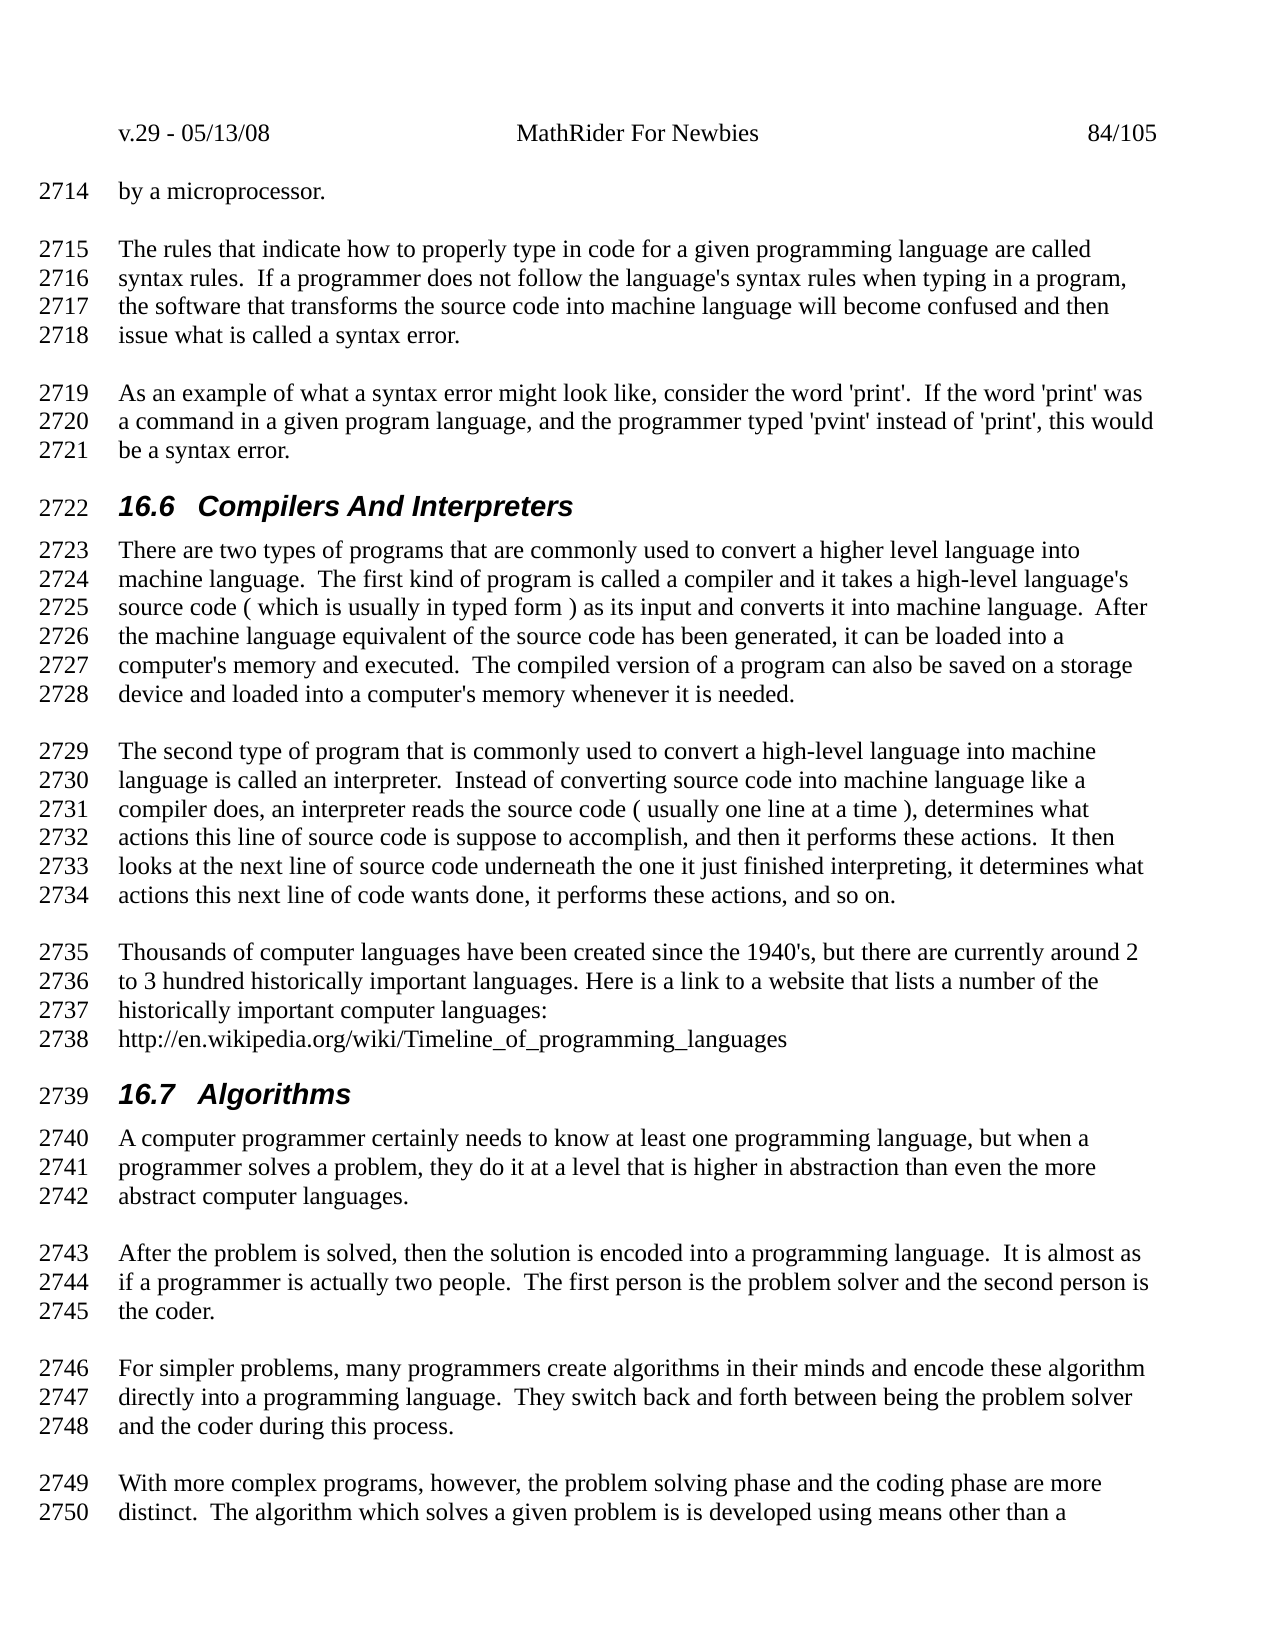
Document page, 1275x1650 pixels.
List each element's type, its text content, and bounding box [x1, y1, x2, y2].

text Thousands of computer languages have been created since the 1940's, but there are currently around 2 to 3 hundred historically important languages. Here is a link to a website that lists a number of the historically important computer languages: http://en.wikipedia.org/wiki/Timeline_of_programming_languages [118, 937, 1157, 1052]
text A computer programmer certainly needs to know at least one programming language, but when a programmer solves a problem, they do it at a level that is higher in abstraction than even the more abstract computer languages. [118, 1123, 1157, 1210]
text For simpler problems, many programmers create algorithms in their minds and encode these algorithm directly into a programming language. They switch back and forth between being the problem solver and the coder during this process. [118, 1353, 1157, 1440]
subtitle Compilers And Interpreters [118, 489, 1157, 522]
text The second type of program that is commonly used to convert a high-level language into machine language is called an interpreter. Instead of converting source code into machine language like a compiler does, an interpreter reads the source code ( usually one line at a time ), determines what actions this line of source code is suppose to accomplish, and then it performs these actions. It then looks at the next line of source code underneath the one it just finished interpreting, it determines what actions this next line of code wants done, it performs these actions, and so on. [118, 736, 1157, 909]
text As an example of what a syntax error might look like, consider the word 'print'. If the word 'print' was a command in a given program language, and the programmer typed 'pvint' instead of 'print', this would be a syntax error. [118, 378, 1157, 464]
text by a microprocessor. [118, 176, 1157, 205]
text With more complex programs, however, the problem solving phase and the coding phase are more distinct. The algorithm which solves a given problem is is developed using means other than a [118, 1468, 1157, 1526]
text There are two types of programs that are commonly used to convert a higher level language into machine language. The first kind of program is called a compiler and it takes a high-level language's source code ( which is usually in typed form ) as its input and converts it into machine language. After the machine language equivalent of the source code has been generated, it can be loaded into a computer's memory and executed. The compiled version of a program can also be saved on a storage device and loaded into a computer's memory whenever it is needed. [118, 535, 1157, 707]
text After the problem is solved, then the solution is encoded into a programming language. It is almost as if a programmer is actually two people. The first person is the problem solver and the second person is the coder. [118, 1238, 1157, 1325]
text The rules that indicate how to properly type in code for a given programming language are called syntax rules. If a programmer does not follow the language's syntax rules when typing in a program, the software that transforms the source code into machine language will become confused and then issue what is called a syntax error. [118, 234, 1157, 349]
subtitle Algorithms [118, 1077, 1157, 1111]
